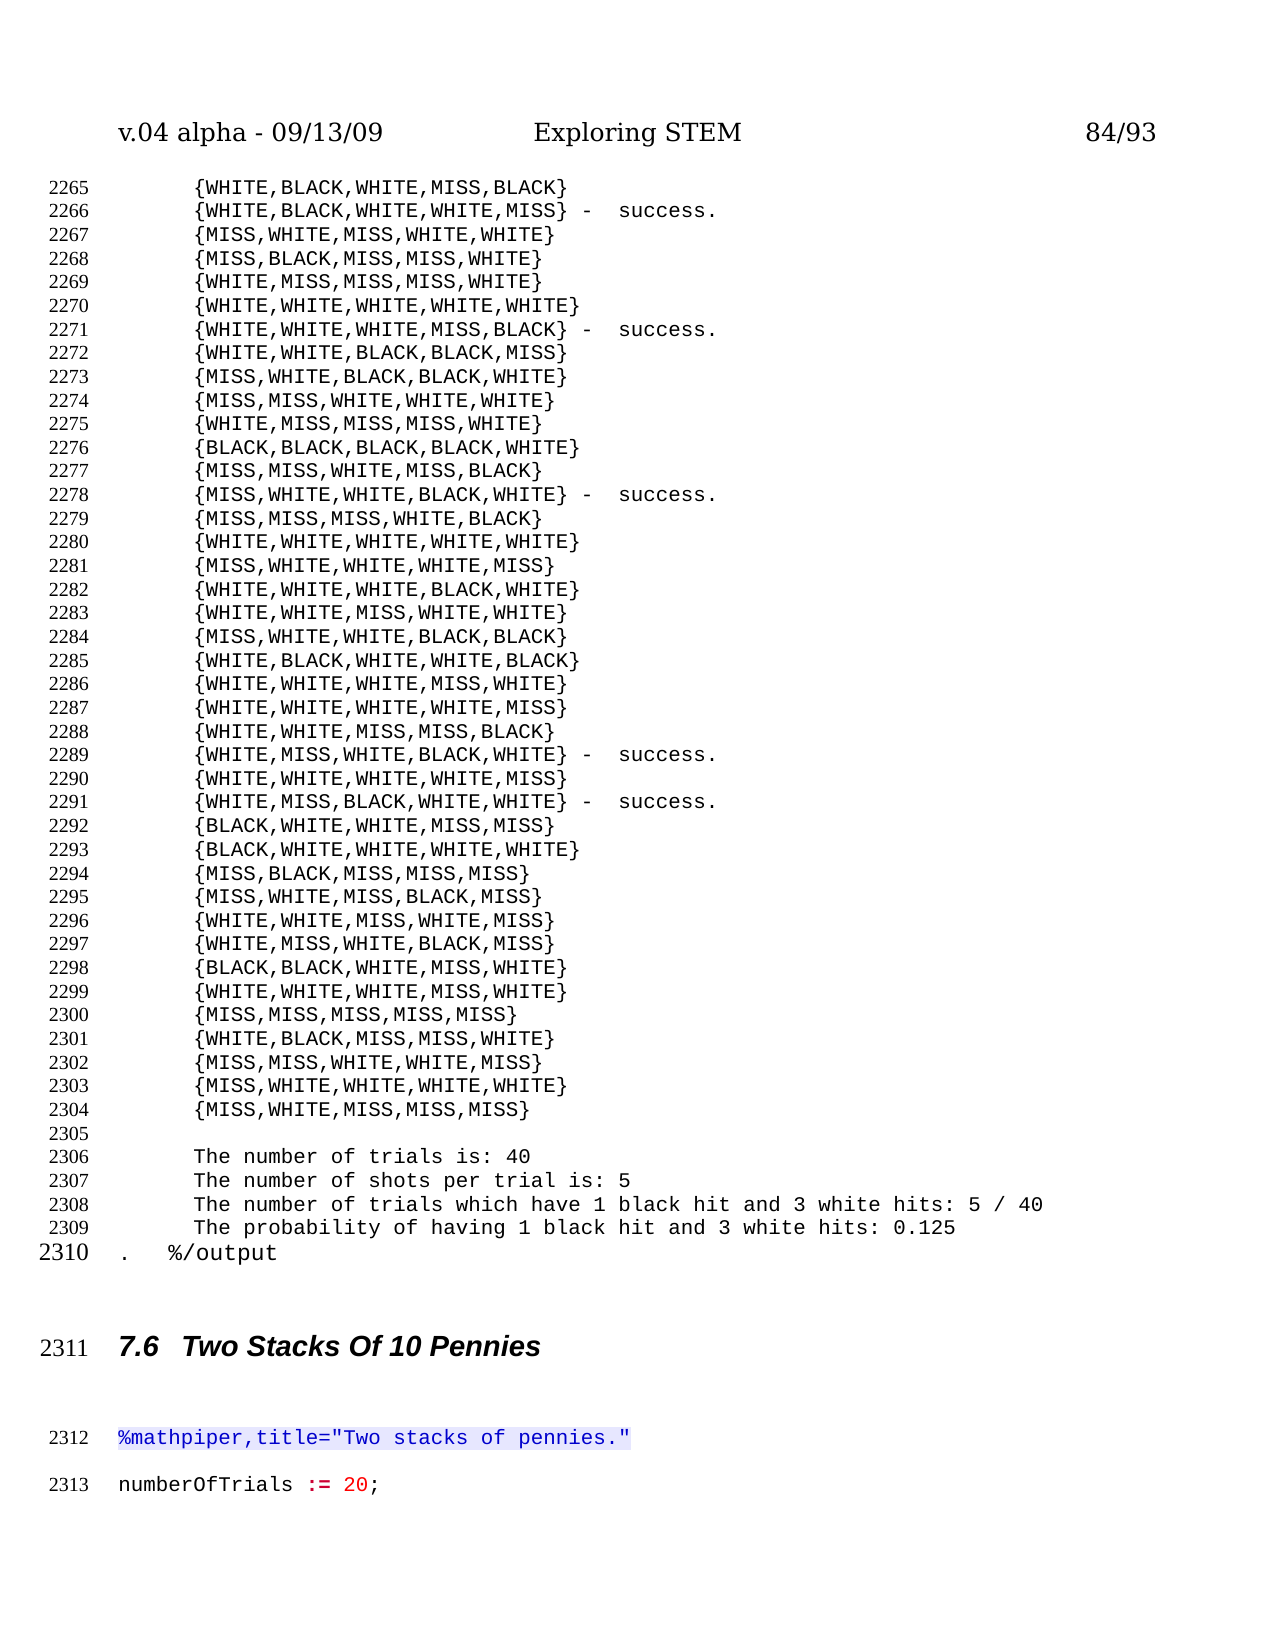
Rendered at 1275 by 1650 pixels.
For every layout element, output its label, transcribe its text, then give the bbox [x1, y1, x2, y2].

text {WHITE,WHITE,MISS,MISS,BLACK} [118, 721, 1157, 744]
subtitle Two Stacks Of 10 Pennies [118, 1329, 1157, 1363]
text {WHITE,WHITE,WHITE,WHITE,WHITE} [118, 531, 1157, 555]
text {WHITE,MISS,WHITE,BLACK,WHITE} - success. [118, 744, 1157, 768]
text {MISS,MISS,MISS,WHITE,BLACK} [118, 508, 1157, 531]
text {WHITE,WHITE,WHITE,MISS,WHITE} [118, 673, 1157, 697]
text {WHITE,WHITE,WHITE,WHITE,MISS} [118, 697, 1157, 721]
text {MISS,WHITE,WHITE,BLACK,BLACK} [118, 626, 1157, 650]
text {MISS,WHITE,WHITE,WHITE,WHITE} [118, 1075, 1157, 1099]
text The number of trials which have 1 black hit and 3 white hits: 5 / 40 [118, 1193, 1157, 1217]
text The number of trials is: 40 [118, 1146, 1157, 1170]
text {WHITE,WHITE,BLACK,BLACK,MISS} [118, 342, 1157, 366]
text {BLACK,BLACK,WHITE,MISS,WHITE} [118, 957, 1157, 981]
text {WHITE,BLACK,WHITE,MISS,BLACK} [118, 177, 1157, 200]
text {MISS,WHITE,WHITE,BLACK,WHITE} - success. [118, 484, 1157, 508]
text {MISS,WHITE,MISS,BLACK,MISS} [118, 886, 1157, 910]
text {WHITE,WHITE,MISS,WHITE,MISS} [118, 910, 1157, 933]
text {WHITE,WHITE,WHITE,WHITE,MISS} [118, 768, 1157, 792]
text {WHITE,BLACK,WHITE,WHITE,BLACK} [118, 650, 1157, 673]
text {WHITE,WHITE,WHITE,WHITE,WHITE} [118, 295, 1157, 319]
text numberOfTrials := 20; [118, 1474, 1157, 1498]
text {WHITE,WHITE,WHITE,BLACK,WHITE} [118, 579, 1157, 602]
text %mathpiper,title="Two stacks of pennies." [118, 1427, 1157, 1450]
text {WHITE,WHITE,WHITE,MISS,WHITE} [118, 981, 1157, 1004]
text . %/output [118, 1241, 1157, 1267]
text {MISS,BLACK,MISS,MISS,MISS} [118, 862, 1157, 886]
text {MISS,WHITE,WHITE,WHITE,MISS} [118, 555, 1157, 579]
text {WHITE,WHITE,WHITE,MISS,BLACK} - success. [118, 319, 1157, 342]
text {MISS,MISS,WHITE,MISS,BLACK} [118, 461, 1157, 484]
text {MISS,WHITE,MISS,WHITE,WHITE} [118, 224, 1157, 248]
text {MISS,WHITE,MISS,MISS,MISS} [118, 1099, 1157, 1123]
text {MISS,MISS,WHITE,WHITE,MISS} [118, 1052, 1157, 1075]
text {WHITE,BLACK,WHITE,WHITE,MISS} - success. [118, 200, 1157, 224]
text {MISS,WHITE,BLACK,BLACK,WHITE} [118, 366, 1157, 389]
text {WHITE,BLACK,MISS,MISS,WHITE} [118, 1028, 1157, 1052]
text The probability of having 1 black hit and 3 white hits: 0.125 [118, 1217, 1157, 1241]
text {WHITE,MISS,MISS,MISS,WHITE} [118, 413, 1157, 437]
text {WHITE,MISS,MISS,MISS,WHITE} [118, 271, 1157, 295]
text {WHITE,MISS,WHITE,BLACK,MISS} [118, 933, 1157, 957]
text {WHITE,WHITE,MISS,WHITE,WHITE} [118, 602, 1157, 626]
text {MISS,MISS,WHITE,WHITE,WHITE} [118, 389, 1157, 413]
text {WHITE,MISS,BLACK,WHITE,WHITE} - success. [118, 792, 1157, 815]
text {BLACK,WHITE,WHITE,WHITE,WHITE} [118, 839, 1157, 862]
text The number of shots per trial is: 5 [118, 1170, 1157, 1193]
text {MISS,BLACK,MISS,MISS,WHITE} [118, 248, 1157, 271]
text {BLACK,BLACK,BLACK,BLACK,WHITE} [118, 437, 1157, 461]
text {MISS,MISS,MISS,MISS,MISS} [118, 1004, 1157, 1028]
text {BLACK,WHITE,WHITE,MISS,MISS} [118, 815, 1157, 839]
